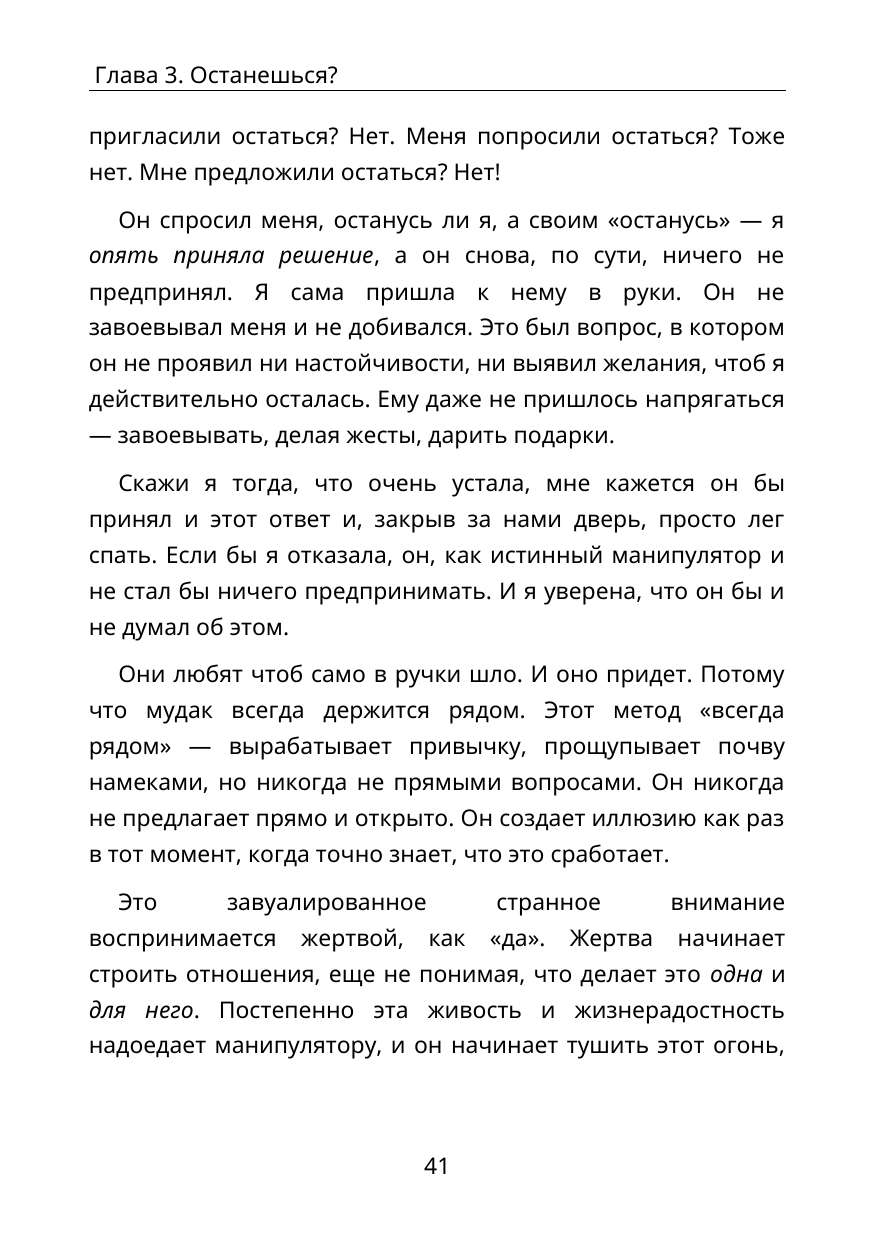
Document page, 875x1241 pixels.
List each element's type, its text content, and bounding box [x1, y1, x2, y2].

text Это завуалированное странное внимание воспринимается жертвой, как «да». Жертва начинает строить отношения, еще не понимая, что делает это одна и для него. Постепенно эта живость и жизнерадостность надоедает манипулятору, и он начинает тушить этот огонь, [88, 886, 786, 1061]
text Скажи я тогда, что очень устала, мне кажется он бы принял и этот ответ и, закрыв за нами дверь, просто лег спать. Если бы я отказала, он, как истинный манипулятор и не стал бы ничего предпринимать. И я уверена, что он бы и не думал об этом. [88, 467, 786, 642]
text Он спросил меня, останусь ли я, а своим «останусь» — я опять приняла решение, а он снова, по сути, ничего не предпринял. Я сама пришла к нему в руки. Он не завоевывал меня и не добивался. Это был вопрос, в котором он не проявил ни настойчивости, ни выявил желания, чтоб я действительно осталась. Ему даже не пришлось напрягаться — завоевывать, делая жесты, дарить подарки. [88, 203, 786, 450]
text Они любят чтоб само в ручки шло. И оно придет. Потому что мудак всегда держится рядом. Этот метод «всегда рядом» — вырабатывает привычку, прощупывает почву намеками, но никогда не прямыми вопросами. Он никогда не предлагает прямо и открыто. Он создает иллюзию как раз в тот момент, когда точно знает, что это сработает. [88, 658, 786, 869]
text пригласили остаться? Нет. Меня попросили остаться? Тоже нет. Мне предложили остаться? Нет! [88, 120, 786, 187]
